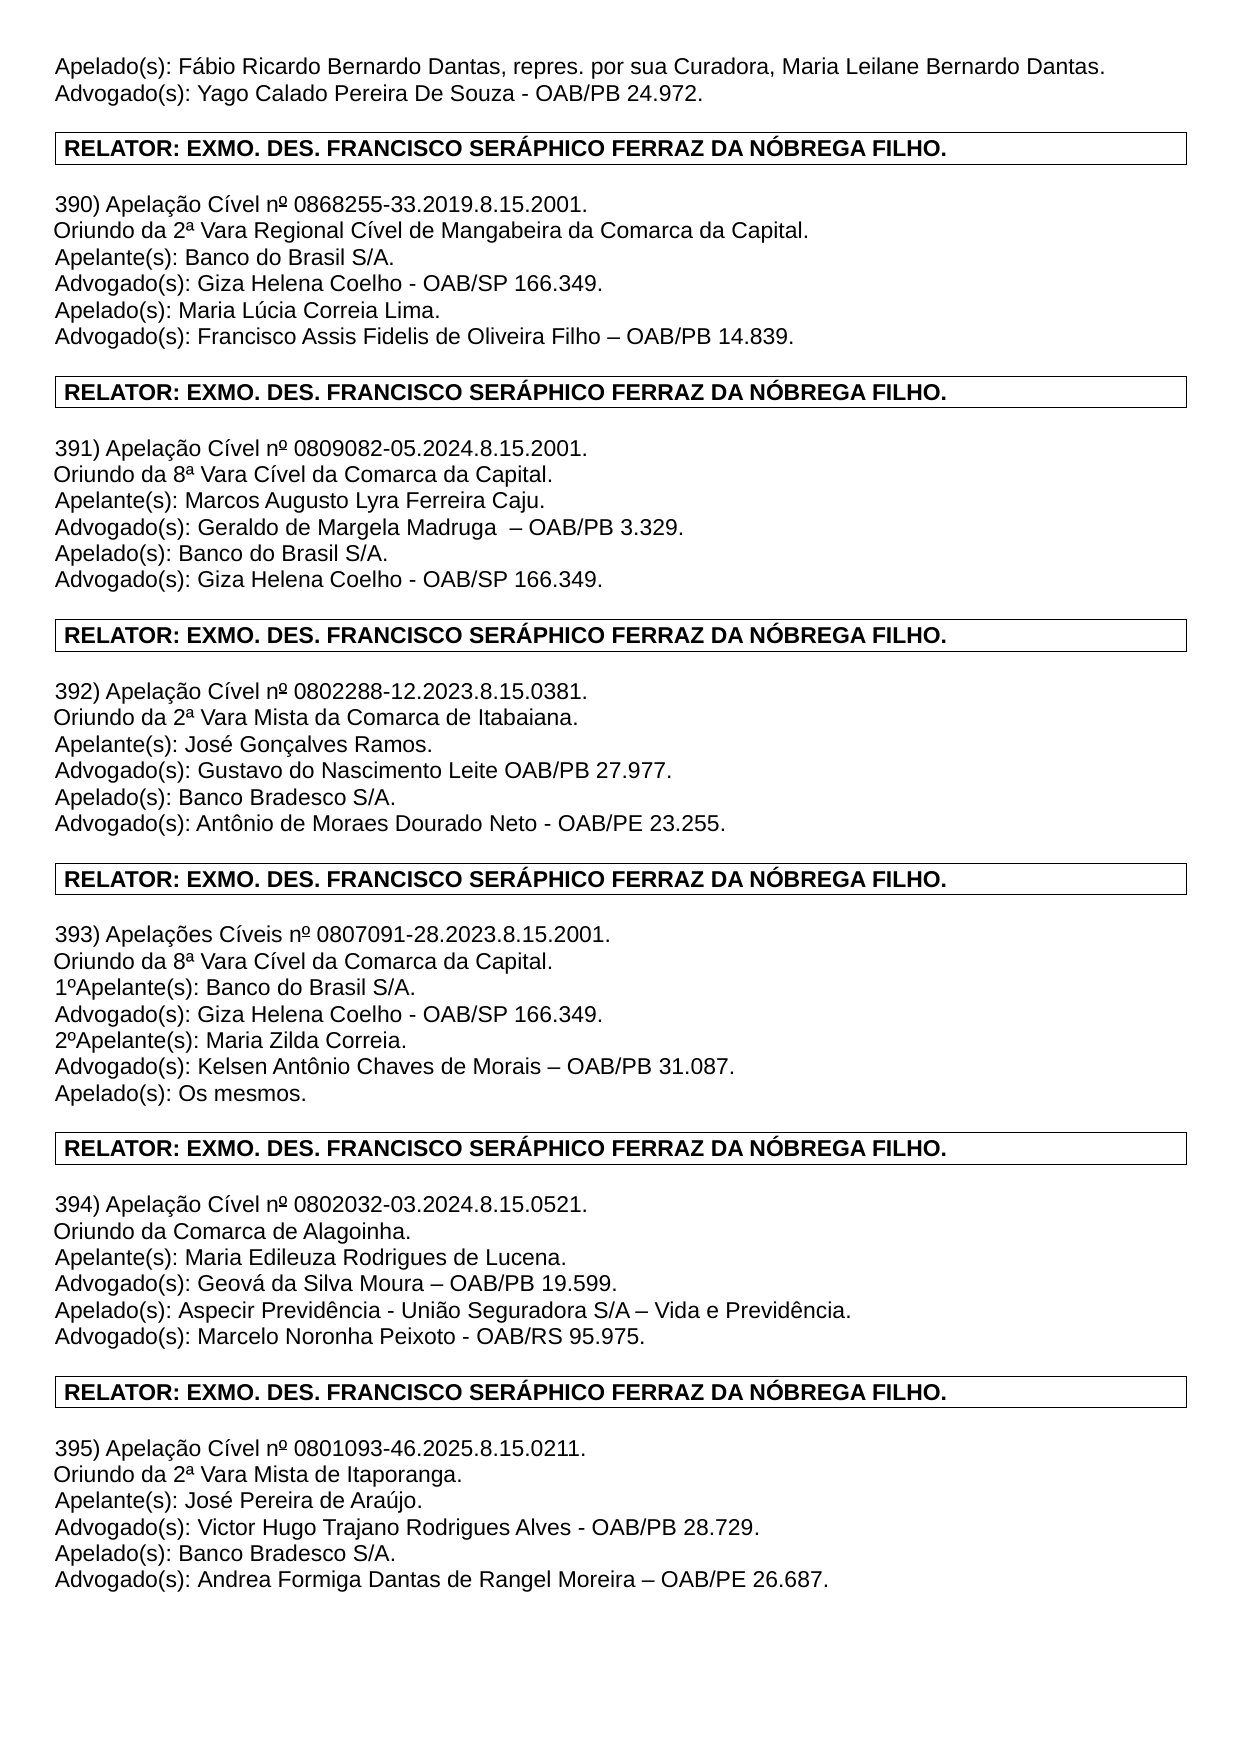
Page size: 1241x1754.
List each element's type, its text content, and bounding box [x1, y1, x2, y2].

text Apelado(s): Maria Lúcia Correia Lima. [54, 297, 1187, 323]
text Advogado(s): Marcelo Noronha Peixoto - OAB/RS 95.975. [54, 1323, 1187, 1349]
text Advogado(s): Victor Hugo Trajano Rodrigues Alves - OAB/PB 28.729. [54, 1514, 1187, 1540]
text 395) Apelação Cível nº 0801093-46.2025.8.15.0211. [54, 1435, 1187, 1461]
text Advogado(s): Geraldo de Margela Madruga – OAB/PB 3.329. [54, 514, 1187, 540]
text Oriundo da 8ª Vara Cível da Comarca da Capital. [53, 948, 1187, 974]
text Oriundo da 2ª Vara Regional Cível de Mangabeira da Comarca da Capital. [53, 217, 1187, 244]
text RELATOR: EXMO. DES. FRANCISCO SERÁPHICO FERRAZ DA NÓBREGA FILHO. [56, 133, 1186, 164]
text Advogado(s): Gustavo do Nascimento Leite OAB/PB 27.977. [54, 757, 1187, 783]
text Oriundo da 2ª Vara Mista da Comarca de Itabaiana. [53, 704, 1187, 731]
text RELATOR: EXMO. DES. FRANCISCO SERÁPHICO FERRAZ DA NÓBREGA FILHO. [56, 864, 1186, 894]
text 394) Apelação Cível nº 0802032-03.2024.8.15.0521. [54, 1191, 1187, 1218]
text Apelado(s): Fábio Ricardo Bernardo Dantas, repres. por sua Curadora, Maria Leilane Bernardo Dantas. [54, 53, 1187, 79]
text 392) Apelação Cível nº 0802288-12.2023.8.15.0381. [54, 678, 1187, 704]
text Apelante(s): José Pereira de Araújo. [54, 1487, 1187, 1514]
text Apelante(s): Marcos Augusto Lyra Ferreira Caju. [54, 487, 1187, 514]
text Apelante(s): Maria Edileuza Rodrigues de Lucena. [54, 1244, 1187, 1270]
text RELATOR: EXMO. DES. FRANCISCO SERÁPHICO FERRAZ DA NÓBREGA FILHO. [56, 1133, 1186, 1164]
text Advogado(s): Antônio de Moraes Dourado Neto - OAB/PE 23.255. [54, 810, 1187, 836]
text 391) Apelação Cível nº 0809082-05.2024.8.15.2001. [54, 434, 1187, 461]
text Advogado(s): Andrea Formiga Dantas de Rangel Moreira – OAB/PE 26.687. [54, 1566, 1187, 1593]
text Oriundo da 2ª Vara Mista de Itaporanga. [53, 1461, 1187, 1487]
text Apelado(s): Banco Bradesco S/A. [54, 1540, 1187, 1566]
text Advogado(s): Kelsen Antônio Chaves de Morais – OAB/PB 31.087. [54, 1053, 1187, 1079]
text Advogado(s): Giza Helena Coelho - OAB/SP 166.349. [54, 566, 1187, 593]
text Oriundo da 8ª Vara Cível da Comarca da Capital. [53, 461, 1187, 487]
text Advogado(s): Giza Helena Coelho - OAB/SP 166.349. [54, 270, 1187, 297]
text RELATOR: EXMO. DES. FRANCISCO SERÁPHICO FERRAZ DA NÓBREGA FILHO. [56, 1377, 1186, 1407]
text 1ºApelante(s): Banco do Brasil S/A. [54, 974, 1187, 1001]
text Advogado(s): Giza Helena Coelho - OAB/SP 166.349. [54, 1001, 1187, 1027]
text Apelado(s): Aspecir Previdência - União Seguradora S/A – Vida e Previdência. [54, 1297, 1187, 1323]
text Advogado(s): Francisco Assis Fidelis de Oliveira Filho – OAB/PB 14.839. [54, 323, 1187, 349]
text 2ºApelante(s): Maria Zilda Correia. [54, 1027, 1187, 1053]
text Oriundo da Comarca de Alagoinha. [53, 1218, 1187, 1244]
text Apelante(s): José Gonçalves Ramos. [54, 731, 1187, 757]
text Advogado(s): Geová da Silva Moura – OAB/PB 19.599. [54, 1270, 1187, 1297]
text Apelado(s): Banco do Brasil S/A. [54, 540, 1187, 566]
text Apelante(s): Banco do Brasil S/A. [54, 244, 1187, 270]
text RELATOR: EXMO. DES. FRANCISCO SERÁPHICO FERRAZ DA NÓBREGA FILHO. [56, 620, 1186, 651]
text Advogado(s): Yago Calado Pereira De Souza - OAB/PB 24.972. [54, 79, 1187, 106]
text Apelado(s): Os mesmos. [54, 1079, 1187, 1106]
text 393) Apelações Cíveis nº 0807091-28.2023.8.15.2001. [54, 921, 1187, 948]
text RELATOR: EXMO. DES. FRANCISCO SERÁPHICO FERRAZ DA NÓBREGA FILHO. [56, 377, 1186, 407]
text Apelado(s): Banco Bradesco S/A. [54, 783, 1187, 810]
text 390) Apelação Cível nº 0868255-33.2019.8.15.2001. [54, 191, 1187, 217]
